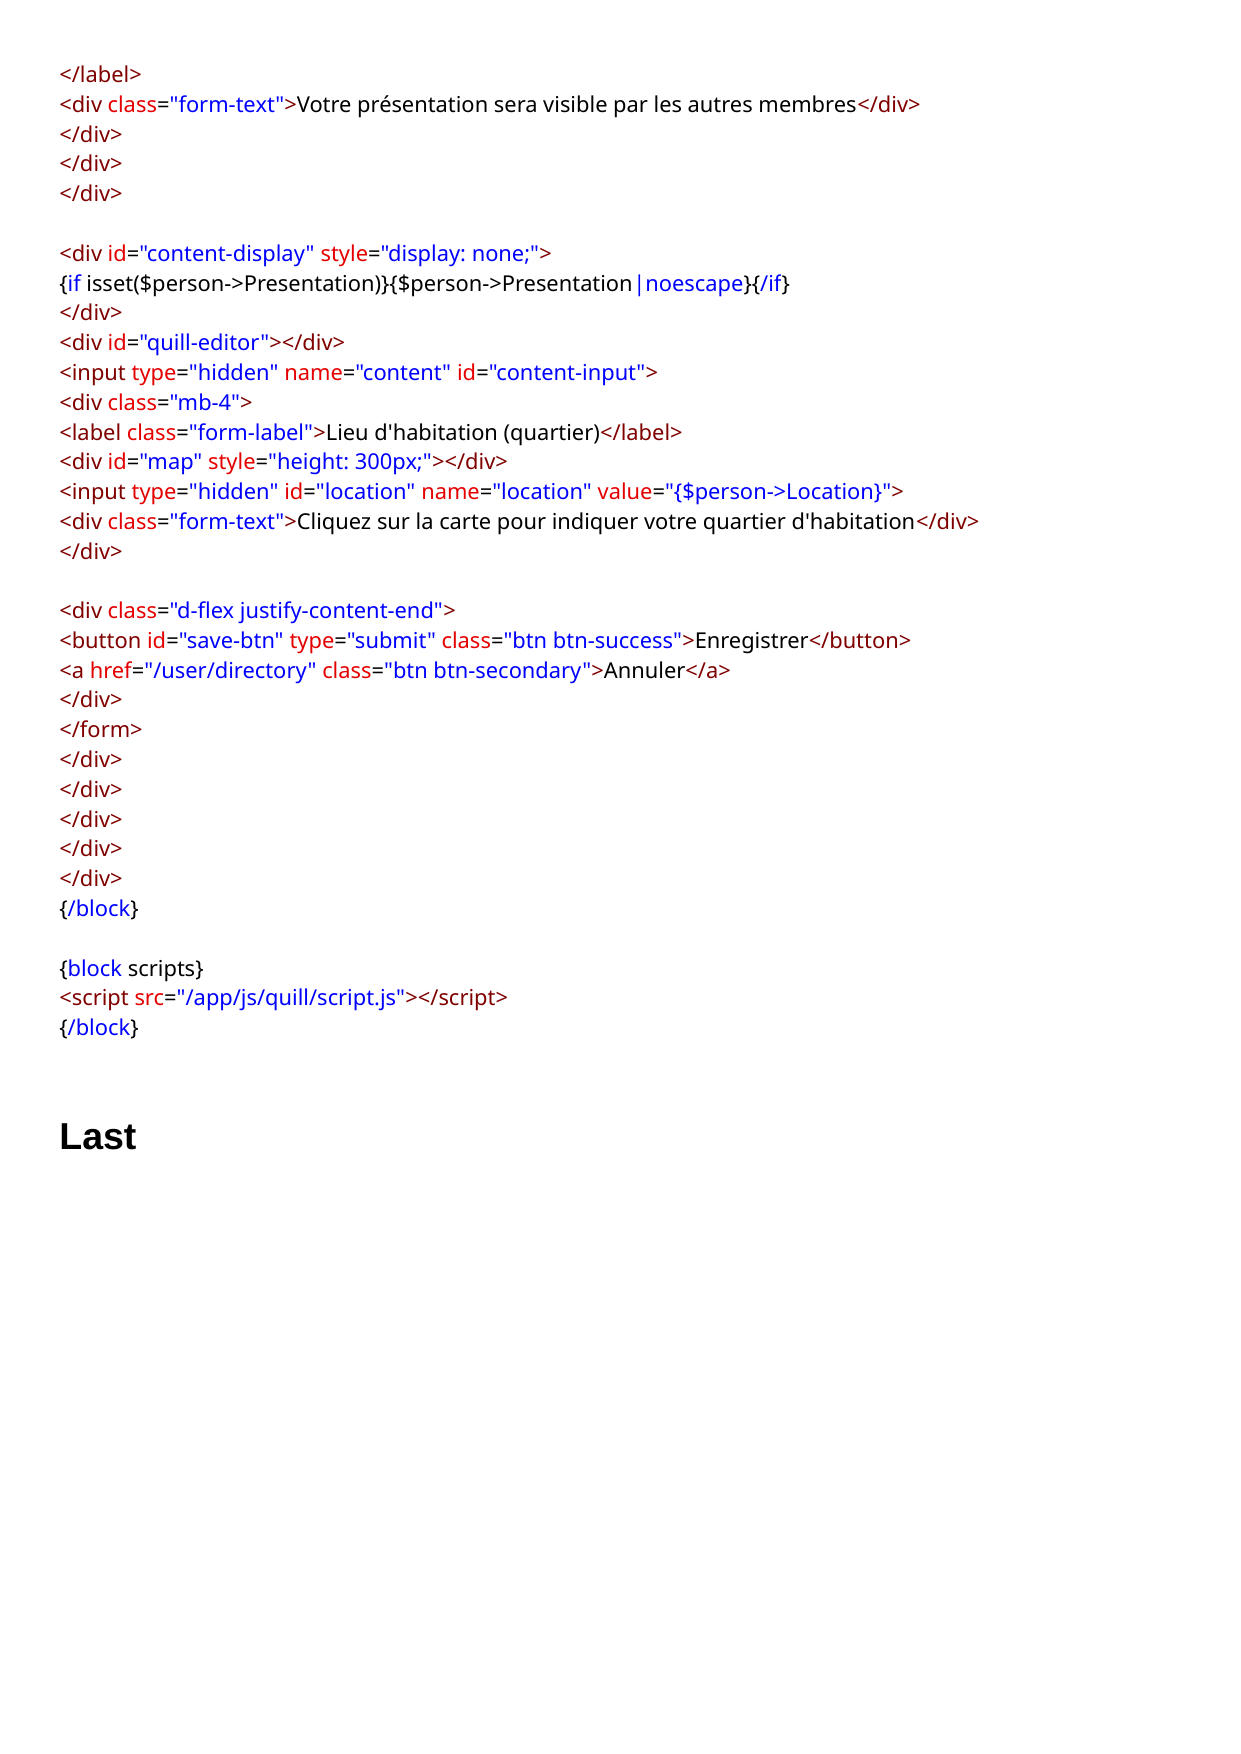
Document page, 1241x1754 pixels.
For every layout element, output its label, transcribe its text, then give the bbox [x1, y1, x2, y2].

text </div> [59, 297, 1181, 327]
text {/block} [59, 893, 1181, 923]
text </div> [59, 684, 1181, 714]
text </div> [59, 744, 1181, 774]
text </div> [59, 178, 1181, 208]
text {if isset($person->Presentation)}{$person->Presentation|noescape}{/if} [59, 267, 1181, 297]
text </div> [59, 833, 1181, 863]
text </div> [59, 536, 1181, 565]
text <div id="content-display" style="display: none;"> [59, 238, 1181, 267]
text <div class="form-text">Votre présentation sera visible par les autres membres</div> [59, 89, 1181, 119]
text <script src="/app/js/quill/script.js"></script> [59, 982, 1181, 1012]
text <input type="hidden" id="location" name="location" value="{$person->Location}"> [59, 476, 1181, 506]
text </div> [59, 863, 1181, 893]
text <div class="d-flex justify-content-end"> [59, 595, 1181, 625]
text <div id="quill-editor"></div> [59, 327, 1181, 357]
text <div class="mb-4"> [59, 387, 1181, 416]
text </form> [59, 714, 1181, 744]
text <a href="/user/directory" class="btn btn-secondary">Annuler</a> [59, 655, 1181, 684]
text </div> [59, 119, 1181, 148]
subtitle Last [59, 1114, 1181, 1158]
text {block scripts} [59, 952, 1181, 982]
text <div class="form-text">Cliquez sur la carte pour indiquer votre quartier d'habitation</div> [59, 506, 1181, 536]
text <input type="hidden" name="content" id="content-input"> [59, 357, 1181, 387]
text </div> [59, 804, 1181, 833]
text <div id="map" style="height: 300px;"></div> [59, 446, 1181, 476]
text <label class="form-label">Lieu d'habitation (quartier)</label> [59, 416, 1181, 446]
text </label> [59, 59, 1181, 89]
text <button id="save-btn" type="submit" class="btn btn-success">Enregistrer</button> [59, 625, 1181, 655]
text {/block} [59, 1012, 1181, 1042]
text </div> [59, 148, 1181, 178]
text </div> [59, 774, 1181, 804]
